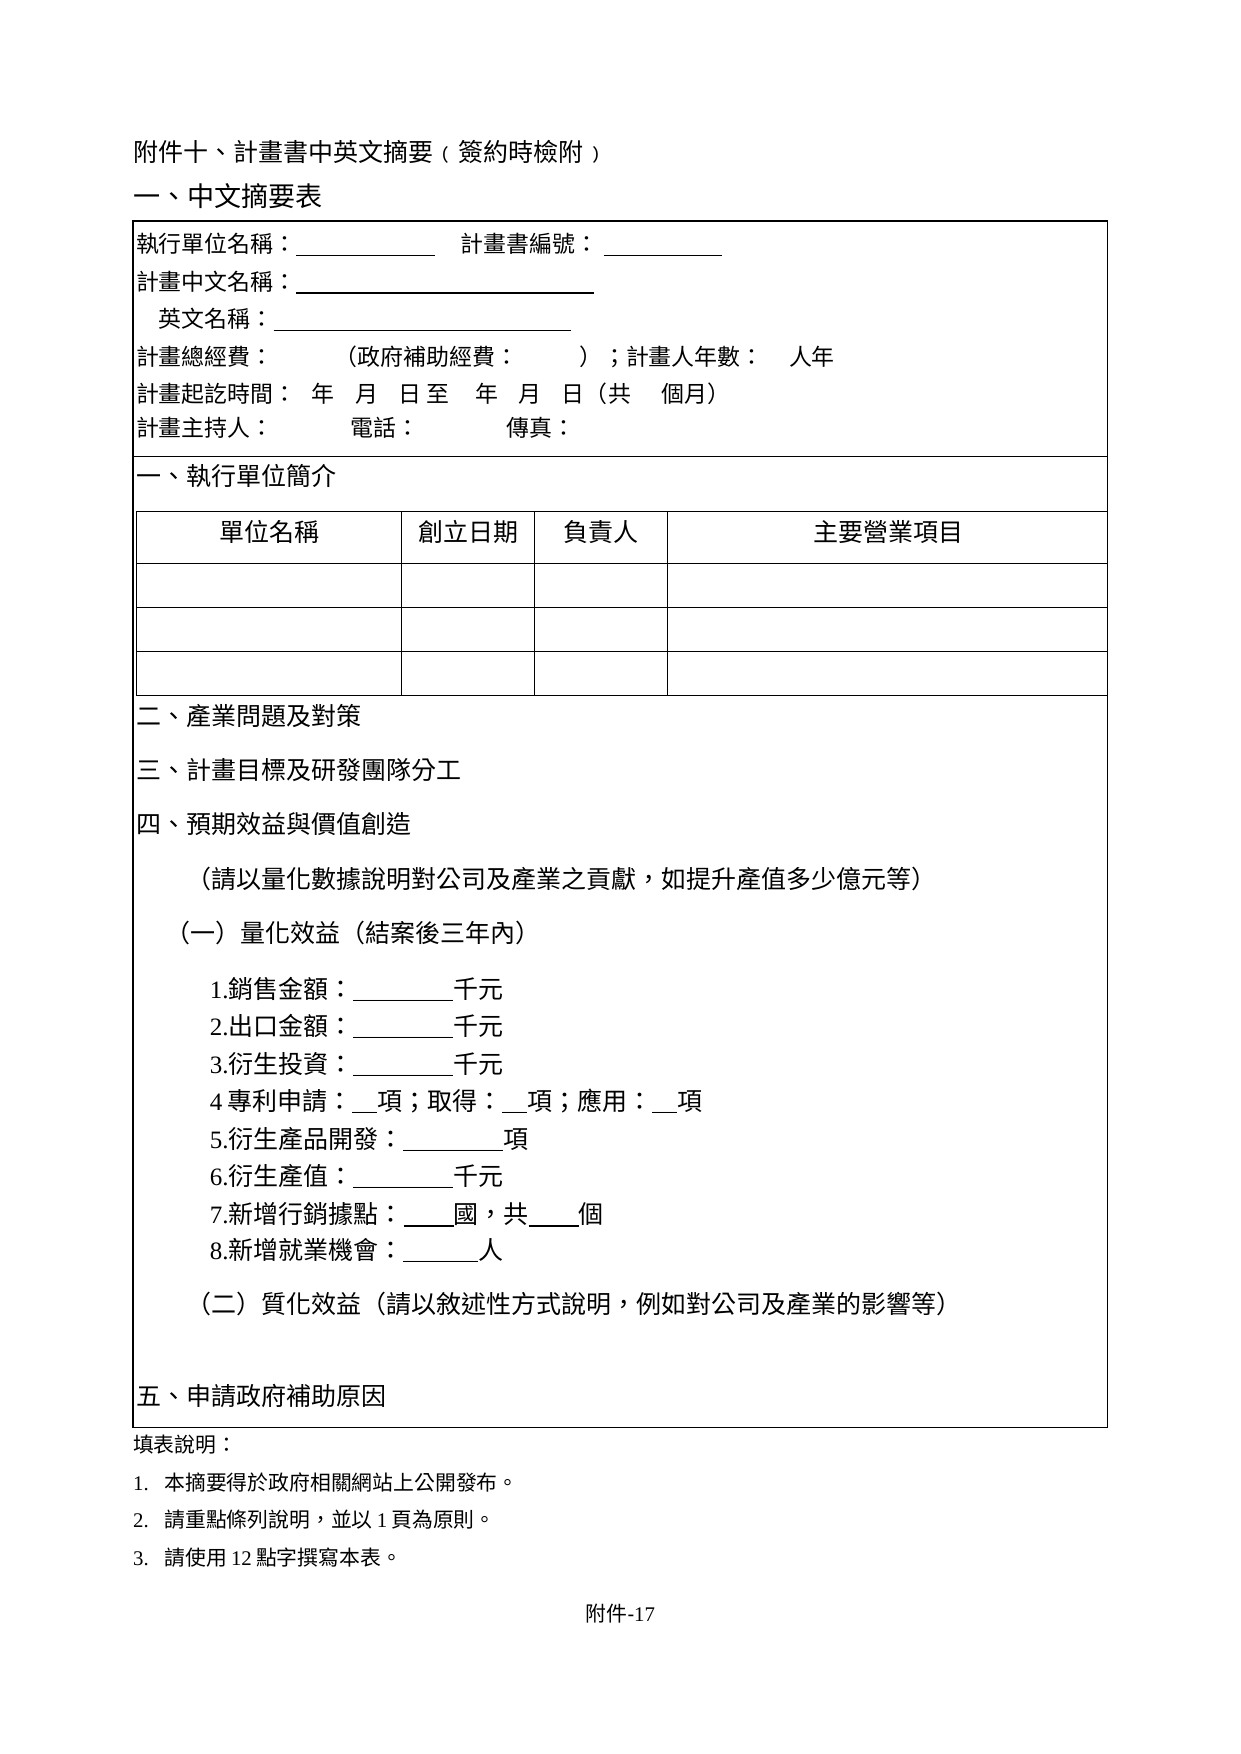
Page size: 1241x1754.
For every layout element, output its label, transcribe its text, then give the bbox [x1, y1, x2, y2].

table_cell [402, 652, 534, 695]
table_cell [137, 564, 401, 607]
table_cell 執行單位簡介 產業問題及對策 計畫目標及研發團隊分工 預期效益與價值創造 （請以量化數據說明對公司及產業之貢獻，如提升產值多少億元等） （一）量化效益（結案後三年內） 1.銷售金額：＿＿＿＿千元 2.出口金額：＿＿＿＿千元 3.衍生投資：＿＿＿＿千元 4專利申請：＿項；取得：＿項；應用：＿項 5.衍生產品開發：＿＿＿＿項 6.衍生產值：＿＿＿＿千元 7.新增行銷據點： 國，共 個 8.新增就業機會：＿＿＿人 （二）質化效益（請以敘述性方式說明，例如對公司及產業的影響等） 申請政府補助原因 [134, 457, 1107, 1427]
table_header 負責人 [535, 512, 667, 563]
table_header 單位名稱 [137, 512, 401, 563]
table_cell [535, 608, 667, 651]
table_cell [137, 652, 401, 695]
text 1. 本摘要得於政府相關網站上公開發布。 [133, 1458, 1107, 1496]
table_cell [668, 652, 1107, 695]
table_cell [402, 608, 534, 651]
text 附件十、計畫書中英文摘要﹙簽約時檢附﹚ [133, 132, 1107, 169]
table_header 執行單位名稱： 計畫書編號： 計畫中文名稱： 英文名稱： 計畫總經費： （政府補助經費： ）；計畫人年數： 人年 計畫起訖時間： 年 月 日 至 年 月 日（共 個月） 計畫主持人： 電話： 傳真： [134, 222, 1107, 456]
text 2. 請重點條列說明，並以1頁為原則。 [133, 1496, 1107, 1533]
table_cell [535, 564, 667, 607]
text 一、中文摘要表 [133, 175, 1107, 214]
text 3. 請使用12點字撰寫本表。 [133, 1533, 1107, 1571]
table_cell [535, 652, 667, 695]
table_cell [402, 564, 534, 607]
table_cell [668, 608, 1107, 651]
table_header 創立日期 [402, 512, 534, 563]
table_header 主要營業項目 [668, 512, 1107, 563]
table_cell [668, 564, 1107, 607]
table_cell [137, 608, 401, 651]
text 填表說明： [133, 1428, 1107, 1458]
